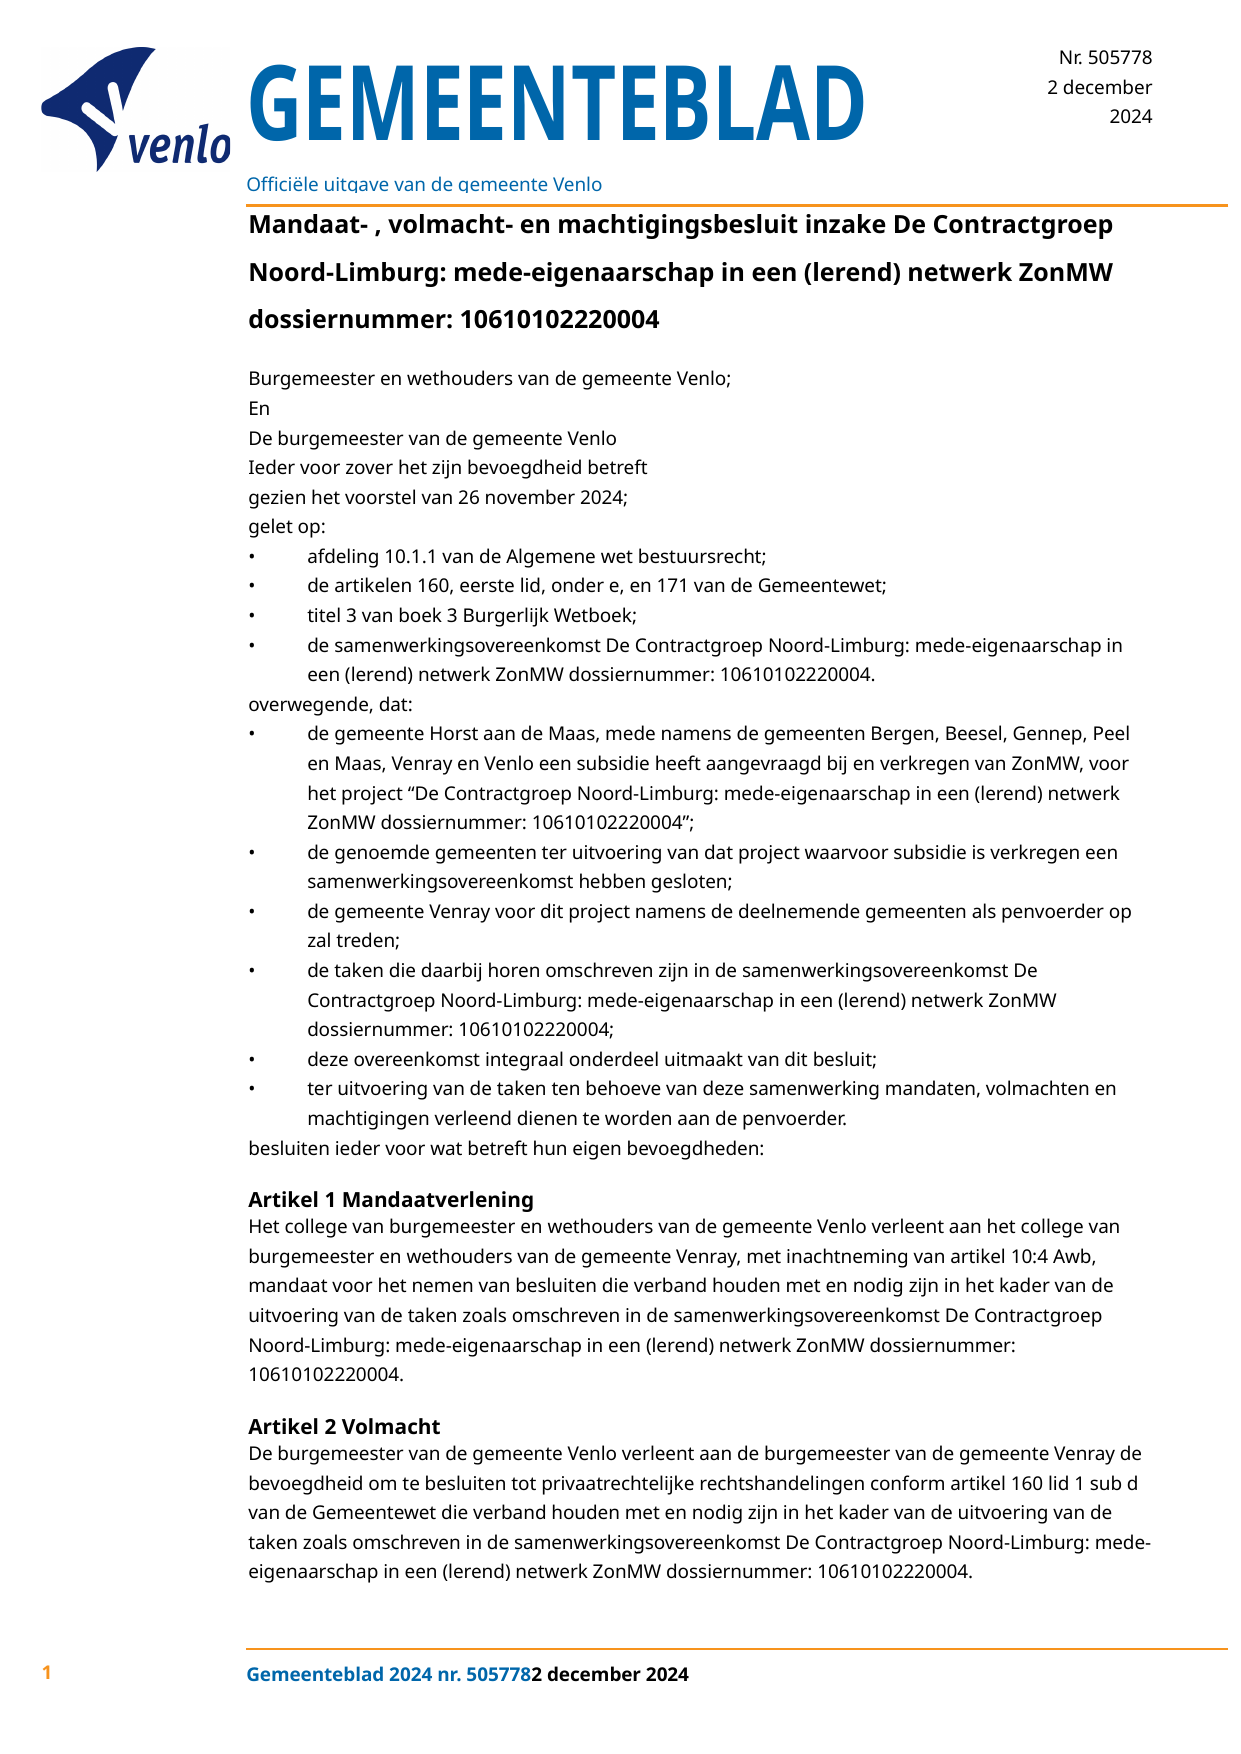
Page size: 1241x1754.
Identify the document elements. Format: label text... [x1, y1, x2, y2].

text Het college van burgemeester en wethouders van de gemeente Venlo verleent aan het college van burgemeester en wethouders van de gemeente Venray, met inachtneming van artikel 10:4 Awb, mandaat voor het nemen van besluiten die verband houden met en nodig zijn in het kader van de uitvoering van de taken zoals omschreven in de samenwerkingsovereenkomst De Contractgroep Noord-Limburg: mede-eigenaarschap in een (lerend) netwerk ZonMW dossiernummer: 10610102220004. [248, 1213, 1152, 1387]
list de taken die daarbij horen omschreven zijn in de samenwerkingsovereenkomst De Contractgroep Noord-Limburg: mede-eigenaarschap in een (lerend) netwerk ZonMW dossiernummer: 10610102220004; [248, 957, 1152, 1042]
text overwegende, dat: [248, 691, 1152, 717]
text gezien het voorstel van 26 november 2024; [248, 484, 1152, 509]
list titel 3 van boek 3 Burgerlijk Wetboek; [248, 602, 1152, 628]
text En [248, 395, 1152, 421]
text De burgemeester van de gemeente Venlo [248, 425, 1152, 450]
picture [41, 47, 231, 172]
list ter uitvoering van de taken ten behoeve van deze samenwerking mandaten, volmachten en machtigingen verleend dienen te worden aan de penvoerder. [248, 1076, 1152, 1131]
text Artikel 2 Volmacht [248, 1412, 1152, 1440]
list de samenwerkingsovereenkomst De Contractgroep Noord-Limburg: mede-eigenaarschap in een (lerend) netwerk ZonMW dossiernummer: 10610102220004. [248, 632, 1152, 687]
list de gemeente Venray voor dit project namens de deelnemende gemeenten als penvoerder op zal treden; [248, 898, 1152, 953]
list de artikelen 160, eerste lid, onder e, en 171 van de Gemeentewet; [248, 573, 1152, 598]
list afdeling 10.1.1 van de Algemene wet bestuursrecht; [248, 543, 1152, 569]
text besluiten ieder voor wat betreft hun eigen bevoegdheden: [248, 1135, 1152, 1160]
text Burgemeester en wethouders van de gemeente Venlo; [248, 366, 1152, 391]
text Artikel 1 Mandaatverlening [248, 1185, 1152, 1213]
list de genoemde gemeenten ter uitvoering van dat project waarvoor subsidie is verkregen een samenwerkingsovereenkomst hebben gesloten; [248, 839, 1152, 894]
text De burgemeester van de gemeente Venlo verleent aan de burgemeester van de gemeente Venray de bevoegdheid om te besluiten tot privaatrechtelijke rechtshandelingen conform artikel 160 lid 1 sub d van de Gemeentewet die verband houden met en nodig zijn in het kader van de uitvoering van de taken zoals omschreven in de samenwerkingsovereenkomst De Contractgroep Noord-Limburg: mede-eigenaarschap in een (lerend) netwerk ZonMW dossiernummer: 10610102220004. [248, 1440, 1152, 1584]
list deze overeenkomst integraal onderdeel uitmaakt van dit besluit; [248, 1046, 1152, 1072]
list de gemeente Horst aan de Maas, mede namens de gemeenten Bergen, Beesel, Gennep, Peel en Maas, Venray en Venlo een subsidie heeft aangevraagd bij en verkregen van ZonMW, voor het project “De Contractgroep Noord-Limburg: mede-eigenaarschap in een (lerend) netwerk ZonMW dossiernummer: 10610102220004”; [248, 721, 1152, 835]
text Ieder voor zover het zijn bevoegdheid betreft [248, 454, 1152, 480]
text gelet op: [248, 513, 1152, 539]
text Mandaat- , volmacht- en machtigingsbesluit inzake De Contractgroep Noord-Limburg: mede-eigenaarschap in een (lerend) netwerk ZonMW dossiernummer: 10610102220004 [248, 207, 1152, 336]
